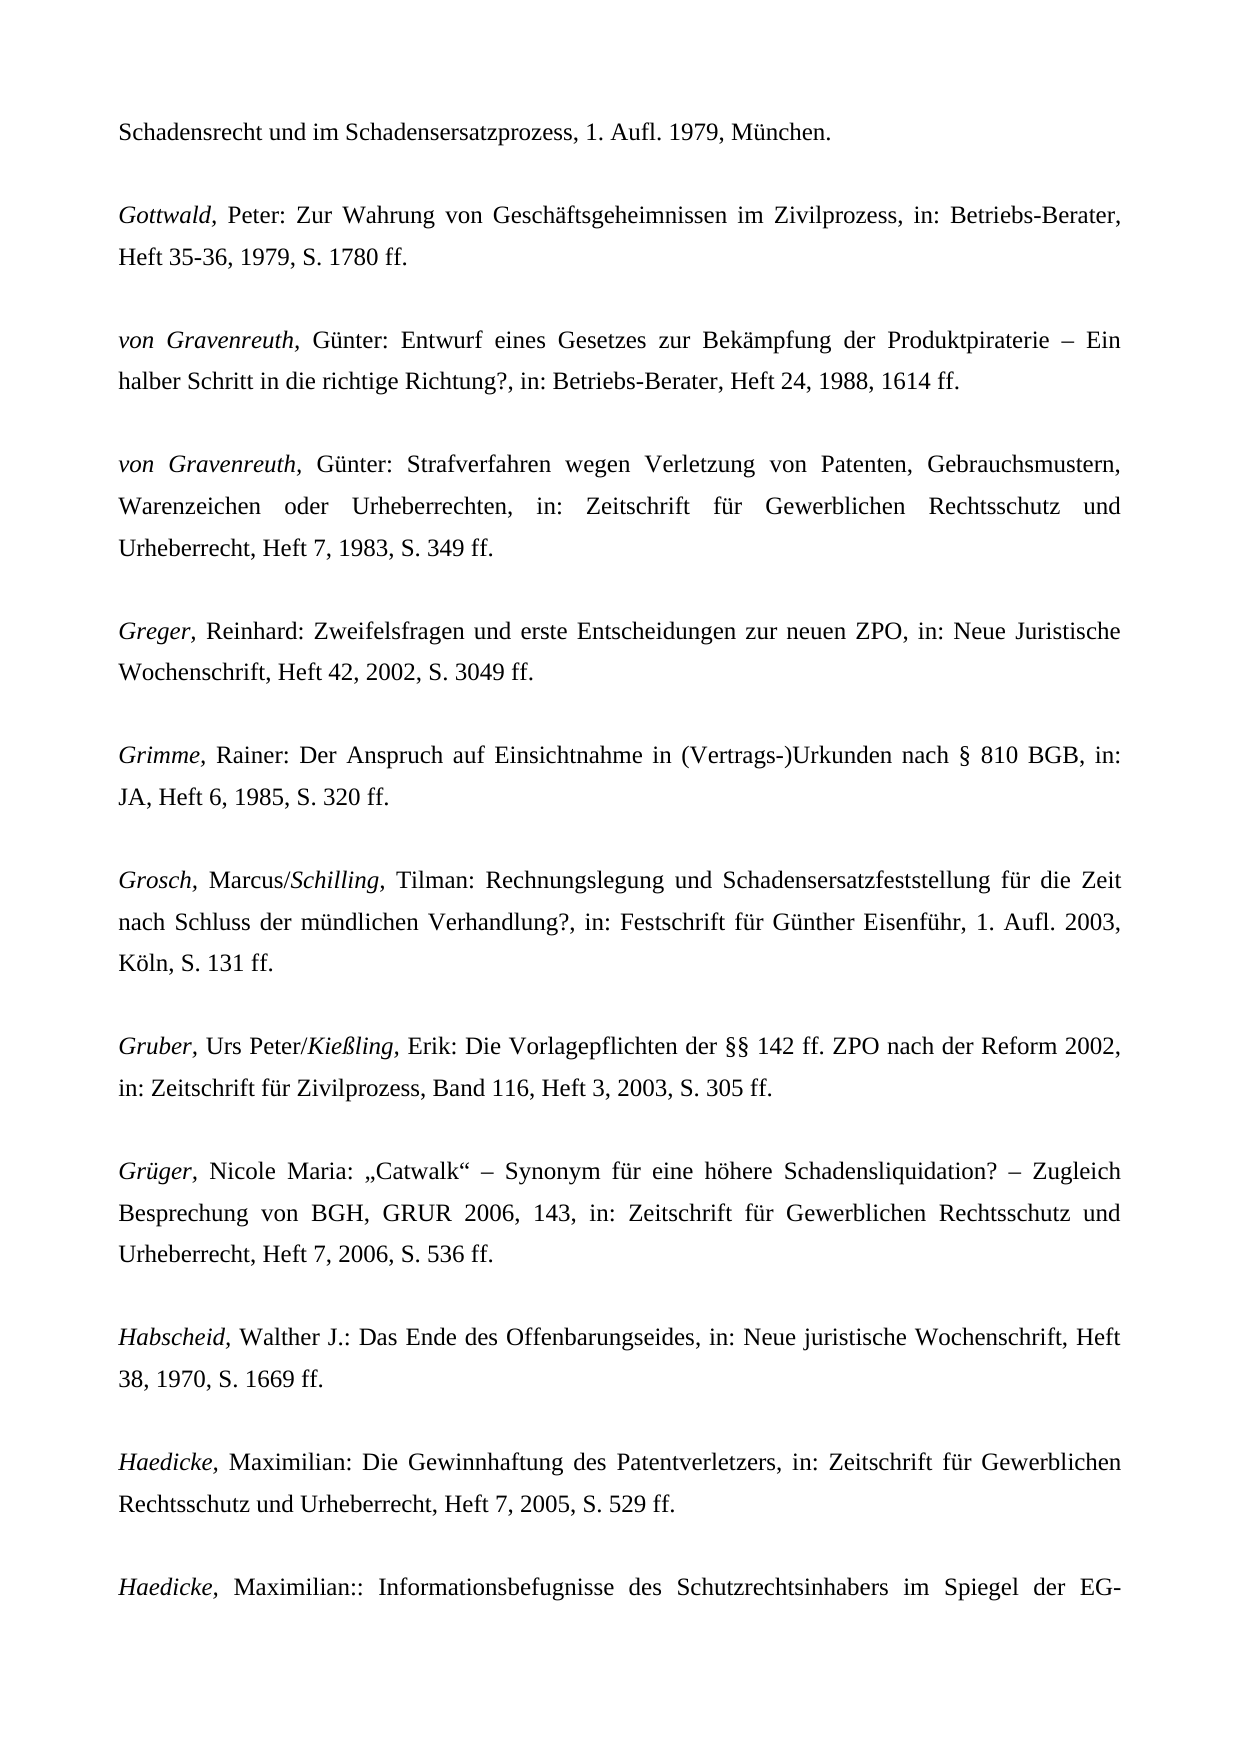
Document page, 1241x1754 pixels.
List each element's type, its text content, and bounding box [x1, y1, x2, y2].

text Greger, Reinhard: Zweifelsfragen und erste Entscheidungen zur neuen ZPO, in: Neue Juristische Wochenschrift, Heft 42, 2002, S. 3049 ff. [118, 617, 1122, 686]
text Schadensrecht und im Schadensersatzprozess, 1. Aufl. 1979, München. [118, 118, 1122, 146]
text von Gravenreuth, Günter: Strafverfahren wegen Verletzung von Patenten, Gebrauchsmustern, Warenzeichen oder Urheberrechten, in: Zeitschrift für Gewerblichen Rechtsschutz und Urheberrecht, Heft 7, 1983, S. 349 ff. [118, 451, 1122, 561]
text Haedicke, Maximilian: Die Gewinnhaftung des Patentverletzers, in: Zeitschrift für Gewerblichen Rechtsschutz und Urheberrecht, Heft 7, 2005, S. 529 ff. [118, 1448, 1122, 1517]
text Grosch, Marcus/Schilling, Tilman: Rechnungslegung und Schadensersatzfeststellung für die Zeit nach Schluss der mündlichen Verhandlung?, in: Festschrift für Günther Eisenführ, 1. Aufl. 2003, Köln, S. 131 ff. [118, 866, 1122, 977]
text Habscheid, Walther J.: Das Ende des Offenbarungseides, in: Neue juristische Wochenschrift, Heft 38, 1970, S. 1669 ff. [118, 1323, 1122, 1393]
text Grimme, Rainer: Der Anspruch auf Einsichtnahme in (Vertrags-)Urkunden nach § 810 BGB, in: JA, Heft 6, 1985, S. 320 ff. [118, 742, 1122, 811]
text Gruber, Urs Peter/Kießling, Erik: Die Vorlagepflichten der §§ 142 ff. ZPO nach der Reform 2002, in: Zeitschrift für Zivilprozess, Band 116, Heft 3, 2003, S. 305 ff. [118, 1032, 1122, 1102]
text Gottwald, Peter: Zur Wahrung von Geschäftsgeheimnissen im Zivilprozess, in: Betriebs-Berater, Heft 35-36, 1979, S. 1780 ff. [118, 201, 1122, 271]
text Haedicke, Maximilian:: Informationsbefugnisse des Schutzrechtsinhabers im Spiegel der EG- [118, 1573, 1122, 1601]
text von Gravenreuth, Günter: Entwurf eines Gesetzes zur Bekämpfung der Produktpiraterie – Ein halber Schritt in die richtige Richtung?, in: Betriebs-Berater, Heft 24, 1988, 1614 ff. [118, 326, 1122, 395]
text Grüger, Nicole Maria: „Catwalk“ – Synonym für eine höhere Schadensliquidation? – Zugleich Besprechung von BGH, GRUR 2006, 143, in: Zeitschrift für Gewerblichen Rechtsschutz und Urheberrecht, Heft 7, 2006, S. 536 ff. [118, 1157, 1122, 1268]
